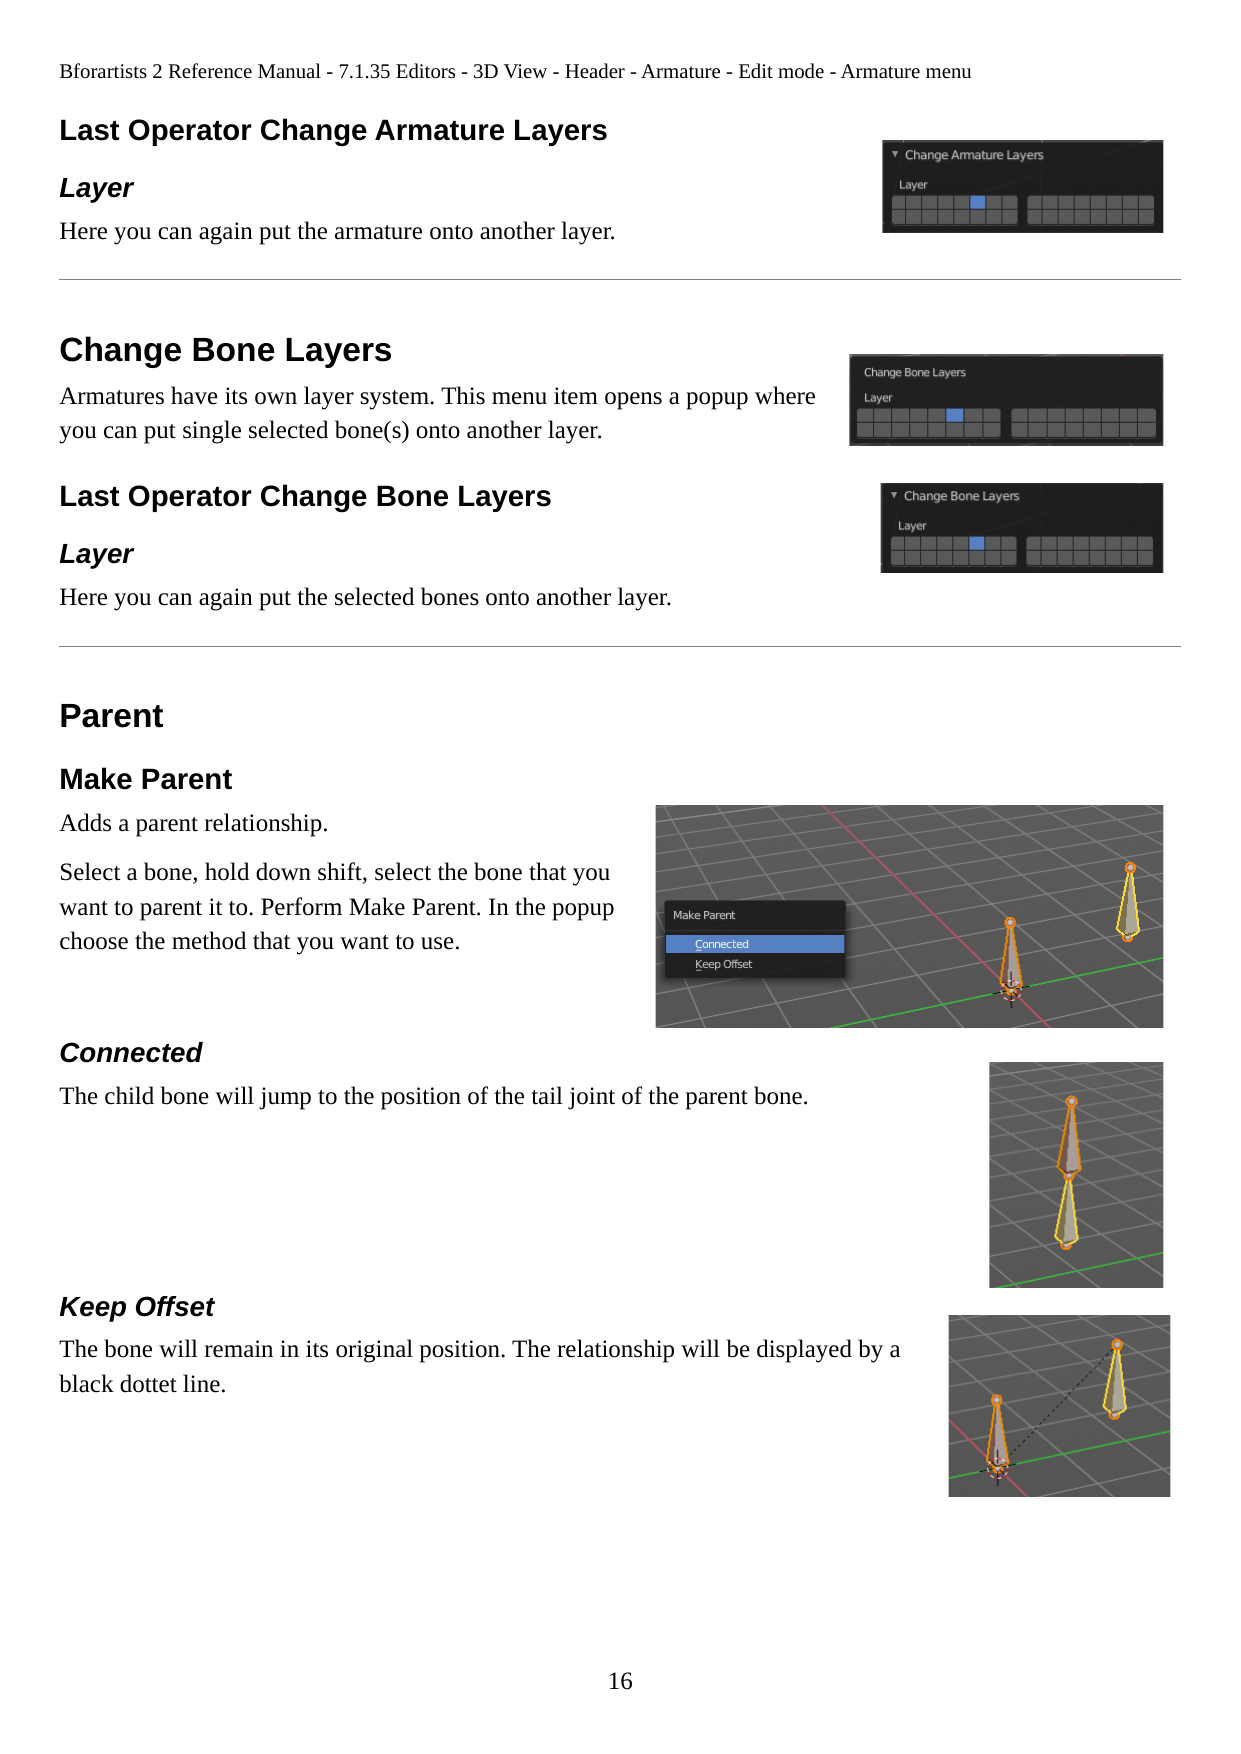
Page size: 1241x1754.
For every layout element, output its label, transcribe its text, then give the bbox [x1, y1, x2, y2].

picture [989, 1062, 1164, 1288]
text Select a bone, hold down shift, select the bone that you want to parent it to. Perform Make Parent. In the popup choose the method that you want to use. [59, 857, 655, 955]
picture [882, 140, 1164, 233]
text Adds a parent relationship. [59, 808, 655, 837]
text Armatures have its own layer system. This menu item opens a popup where you can put single selected bone(s) onto another layer. [59, 381, 849, 444]
subtitle Last Operator Change Armature Layers [59, 113, 1181, 146]
subtitle [1164, 171, 1181, 203]
subtitle Connected [59, 1037, 1181, 1069]
text Here you can again put the armature onto another layer. [59, 216, 1181, 244]
text Here you can again put the selected bones onto another layer. [59, 582, 1181, 611]
subtitle Layer [59, 538, 880, 570]
picture [849, 354, 1164, 446]
text The child bone will jump to the position of the tail joint of the parent bone. [59, 1081, 989, 1110]
subtitle Change Bone Layers [59, 330, 1181, 368]
subtitle Layer [59, 171, 882, 203]
text The bone will remain in its original position. The relationship will be displayed by a black dottet line. [59, 1334, 948, 1398]
picture [880, 483, 1164, 573]
subtitle Parent [59, 696, 1181, 735]
subtitle Make Parent [59, 762, 1181, 796]
picture [948, 1315, 1171, 1497]
subtitle Last Operator Change Bone Layers [59, 479, 1181, 513]
picture [655, 805, 1164, 1028]
subtitle Keep Offset [59, 1290, 1181, 1322]
subtitle [1164, 538, 1181, 570]
